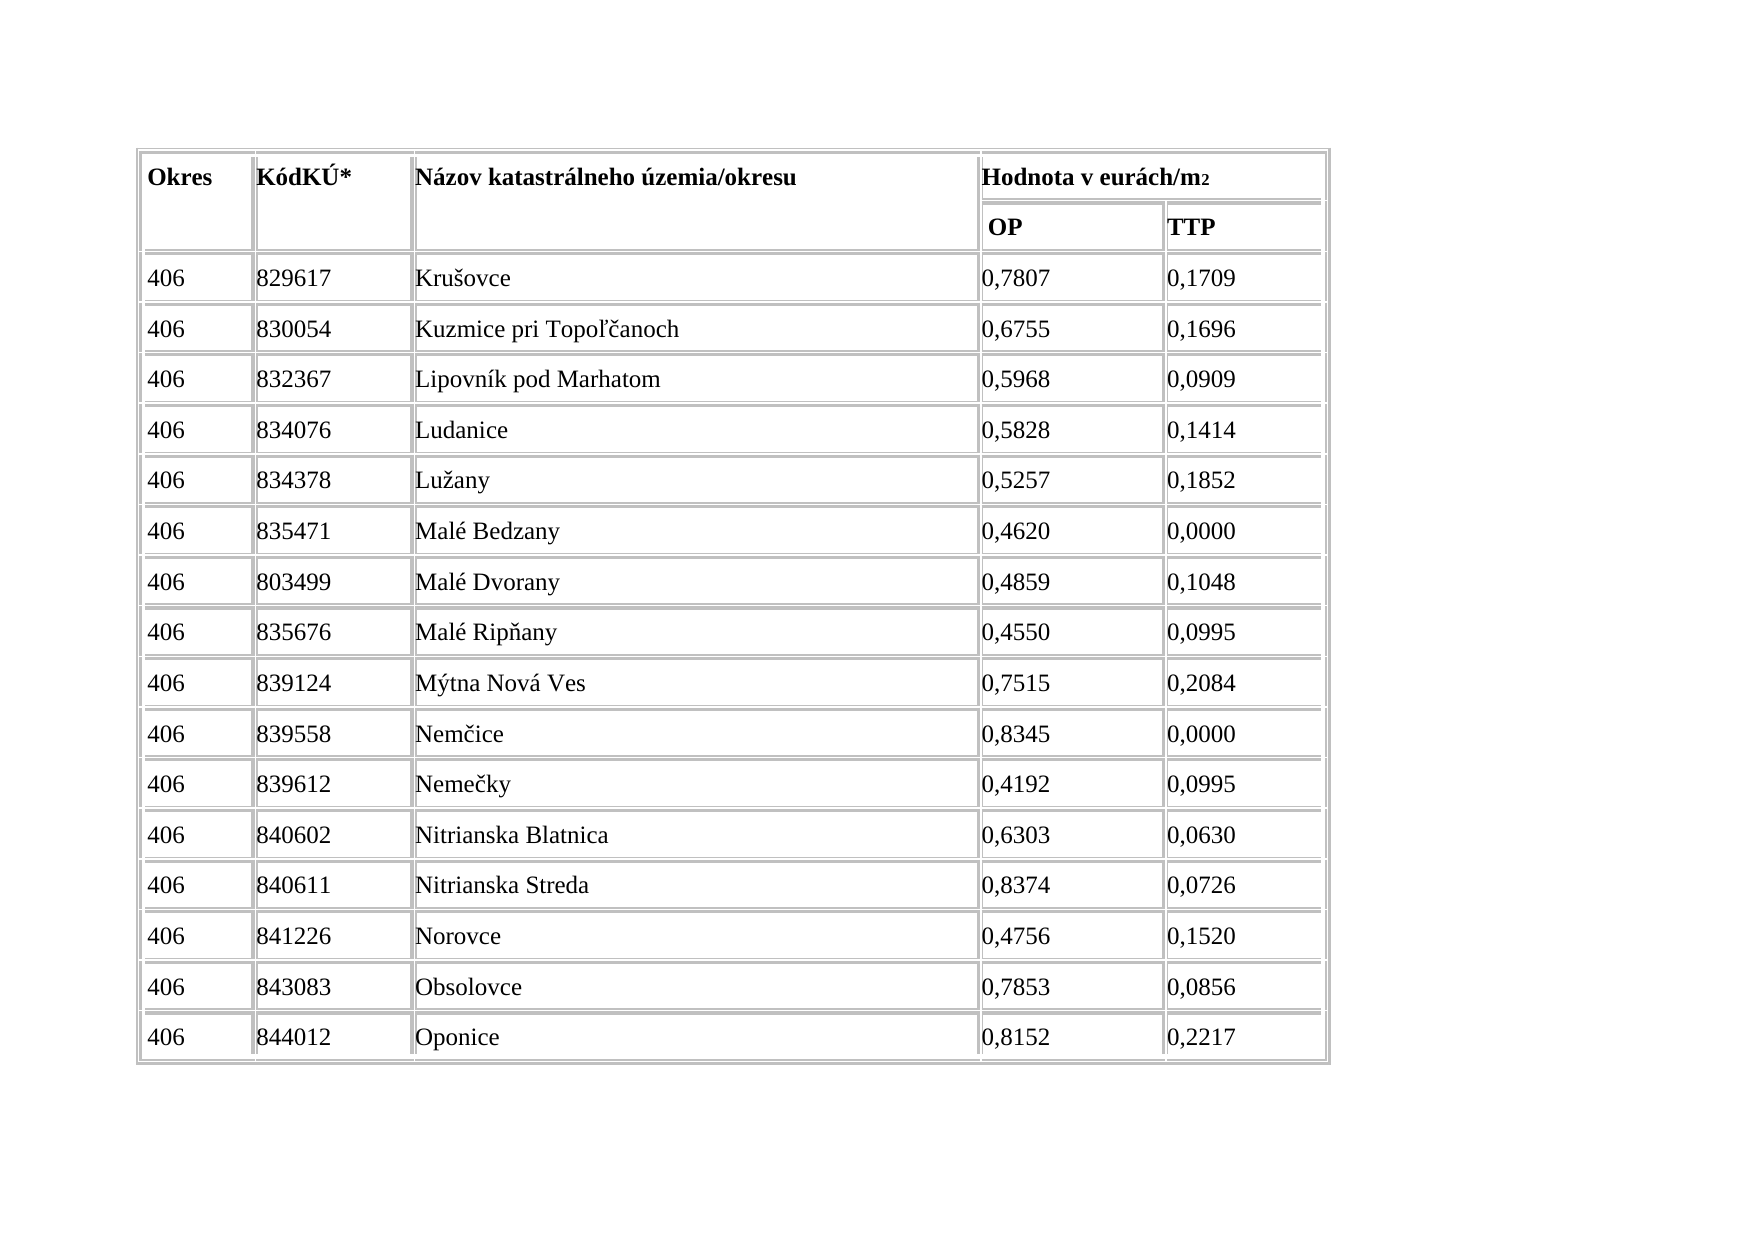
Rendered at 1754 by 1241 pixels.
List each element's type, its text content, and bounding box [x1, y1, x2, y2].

table_cell 0,1414 [1165, 401, 1328, 451]
table_cell 0,6303 [983, 812, 1162, 856]
table_cell 0,4550 [983, 610, 1162, 654]
table_cell 406 [139, 249, 254, 299]
table_cell 0,7853 [983, 964, 1162, 1008]
table_cell 0,2217 [1165, 1008, 1328, 1059]
table_header Okres [142, 154, 254, 249]
table_cell 839612 [258, 761, 410, 806]
table_cell 406 [139, 806, 254, 856]
table_cell OP [983, 205, 1162, 249]
table_cell Lipovník pod Marhatom [417, 356, 977, 401]
table_cell Lužany [417, 458, 977, 502]
table_cell 406 [139, 553, 254, 603]
table_cell 0,0630 [1165, 806, 1328, 856]
table_cell 0,4756 [983, 913, 1162, 958]
table_cell 841226 [258, 913, 410, 958]
table_cell 406 [139, 350, 254, 401]
table_cell Obsolovce [417, 964, 977, 1008]
table_cell Oponice [414, 1008, 980, 1059]
table_cell Nitrianska Streda [417, 863, 977, 907]
table_cell 0,1696 [1165, 300, 1328, 350]
table_cell 406 [139, 502, 254, 553]
table_cell 839558 [258, 711, 410, 755]
table_cell 0,5828 [983, 407, 1162, 451]
table_cell 843083 [258, 964, 410, 1008]
table_cell 0,1520 [1165, 907, 1328, 958]
table_cell 0,8345 [983, 711, 1162, 755]
table_cell 0,0909 [1165, 350, 1328, 401]
table_cell 0,7807 [983, 255, 1162, 299]
table_cell Malé Bedzany [417, 508, 977, 553]
table_cell 0,4620 [983, 508, 1162, 553]
table_cell Kuzmice pri Topoľčanoch [417, 306, 977, 350]
table_cell 406 [139, 654, 254, 704]
table_cell 830054 [258, 306, 410, 350]
table_cell 406 [139, 603, 254, 654]
table_cell 406 [139, 958, 254, 1008]
table_cell Nitrianska Blatnica [417, 812, 977, 856]
table_cell 0,0995 [1165, 603, 1328, 654]
table_cell 0,6755 [983, 306, 1162, 350]
table_cell 829617 [258, 255, 410, 299]
table_cell 0,0000 [1165, 502, 1328, 553]
table_cell 839124 [258, 660, 410, 704]
table_cell 832367 [258, 356, 410, 401]
table_cell 406 [139, 300, 254, 350]
table_cell 406 [139, 907, 254, 958]
table_cell 835471 [258, 508, 410, 553]
table_cell 0,0000 [1165, 705, 1328, 755]
table_cell 834378 [258, 458, 410, 502]
table_cell 834076 [258, 407, 410, 451]
table_header KódKÚ* [255, 149, 413, 249]
table_cell 0,8374 [983, 863, 1162, 907]
table_cell Norovce [417, 913, 977, 958]
table_cell 0,8152 [980, 1008, 1165, 1059]
table_cell 406 [139, 1008, 254, 1059]
table_cell 0,7515 [983, 660, 1162, 704]
table_cell 835676 [258, 610, 410, 654]
table_cell 406 [139, 705, 254, 755]
table_cell 0,0726 [1165, 856, 1328, 907]
table_cell 0,0856 [1165, 958, 1328, 1008]
table_cell 840611 [258, 863, 410, 907]
table_cell 0,1709 [1165, 249, 1328, 299]
table_cell 0,1048 [1165, 553, 1328, 603]
table_cell 0,1852 [1165, 451, 1328, 502]
table_header Hodnota v eurách/m2 [980, 149, 1328, 198]
table_cell Krušovce [417, 255, 977, 299]
table_cell 0,5257 [983, 458, 1162, 502]
table_cell Mýtna Nová Ves [417, 660, 977, 704]
table_cell TTP [1165, 198, 1328, 249]
table_cell 406 [139, 451, 254, 502]
table_cell Ludanice [417, 407, 977, 451]
table_header Názov katastrálneho územia/okresu [414, 149, 980, 249]
table_cell 0,0995 [1165, 755, 1328, 806]
table_cell 0,4859 [983, 559, 1162, 603]
table_cell 406 [139, 755, 254, 806]
table_cell 0,5968 [983, 356, 1162, 401]
table_cell Malé Ripňany [417, 610, 977, 654]
table_cell 406 [139, 401, 254, 451]
table_cell Nemečky [417, 761, 977, 806]
table_cell 844012 [255, 1008, 413, 1059]
table_cell 406 [139, 856, 254, 907]
table_cell 840602 [258, 812, 410, 856]
table_cell Nemčice [417, 711, 977, 755]
table_cell 0,4192 [983, 761, 1162, 806]
table_cell Malé Dvorany [417, 559, 977, 603]
table_cell 803499 [258, 559, 410, 603]
table_cell 0,2084 [1165, 654, 1328, 704]
